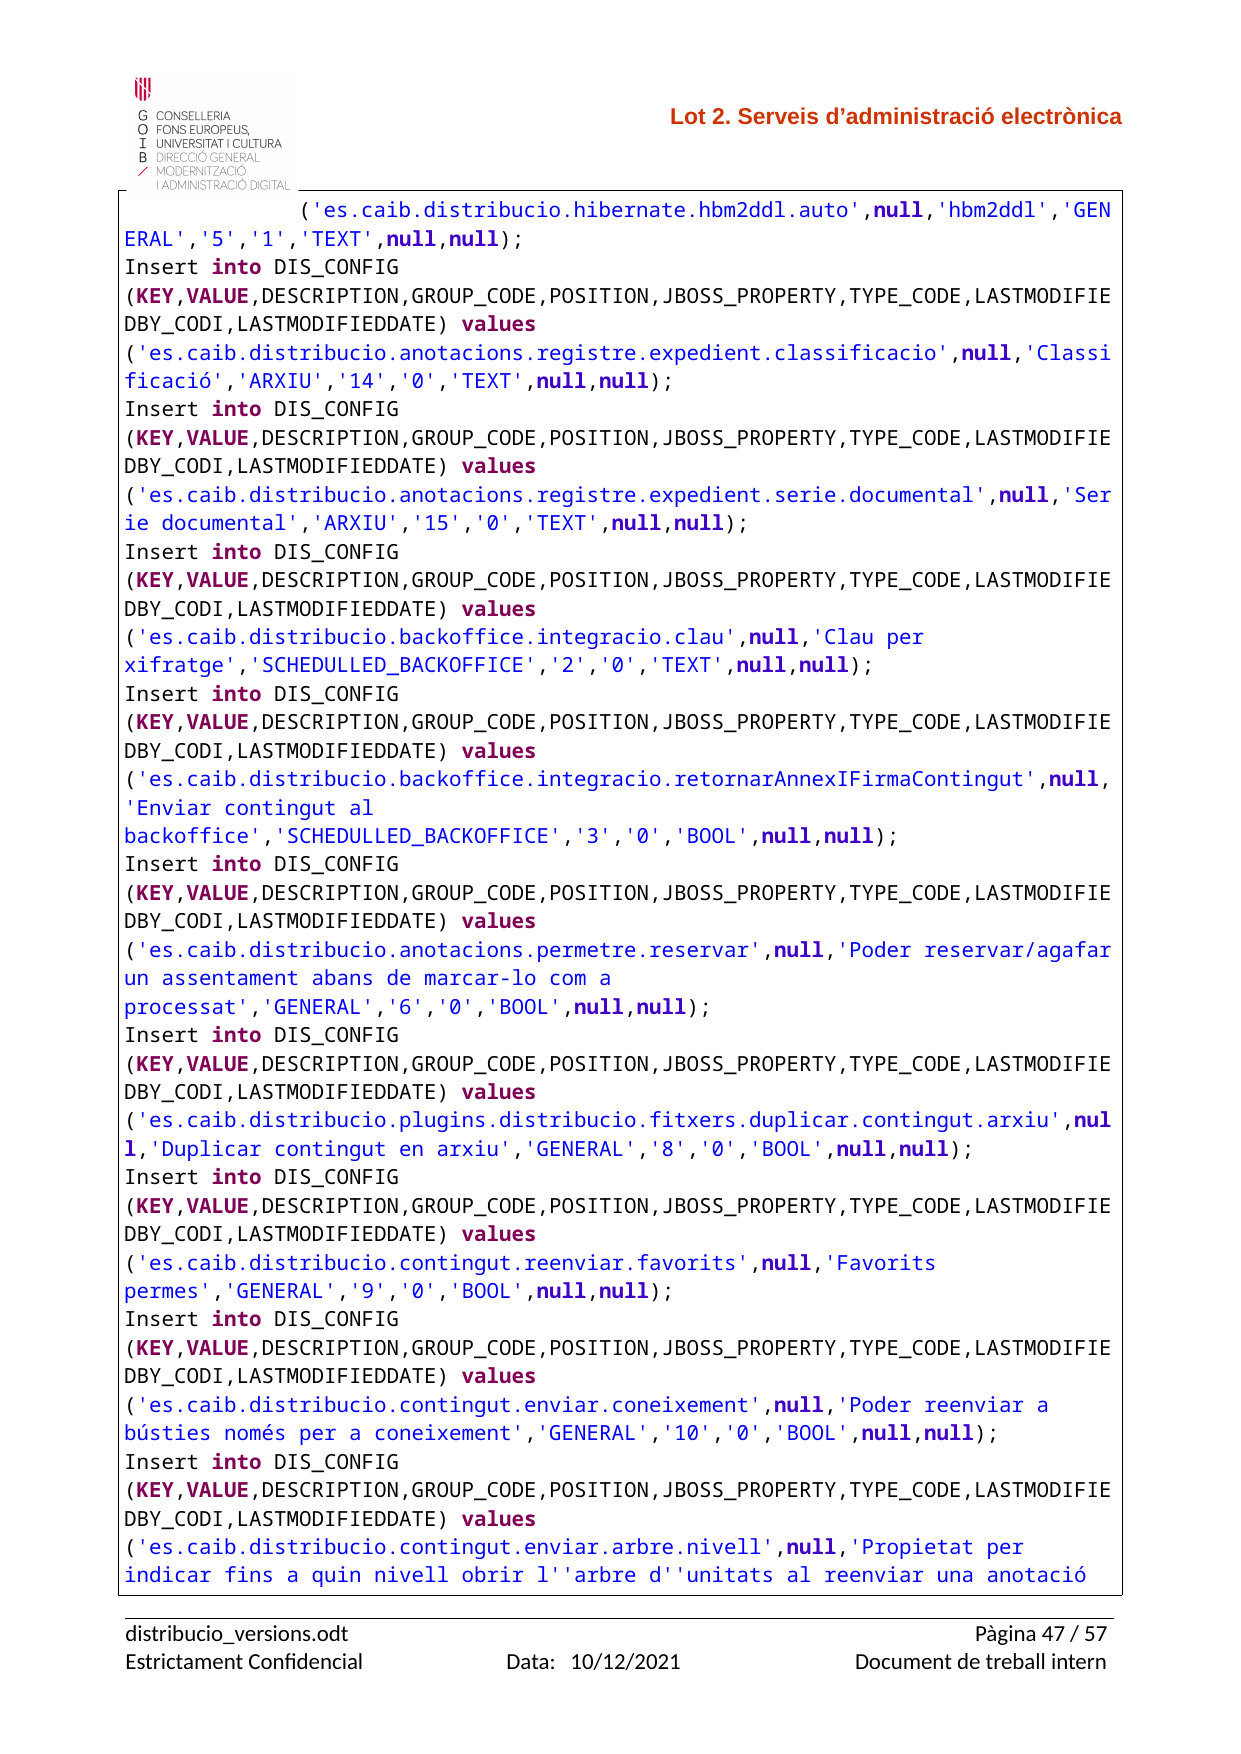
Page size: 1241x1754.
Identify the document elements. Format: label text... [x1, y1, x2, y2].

table_header ('es.caib.distribucio.hibernate.hbm2ddl.auto',null,'hbm2ddl','GENERAL','5','1','TEXT',null,null); Insert into DIS_CONFIG (KEY,VALUE,DESCRIPTION,GROUP_CODE,POSITION,JBOSS_PROPERTY,TYPE_CODE,LASTMODIFIEDBY_CODI,LASTMODIFIEDDATE) values ('es.caib.distribucio.anotacions.registre.expedient.classificacio',null,'Classificació','ARXIU','14','0','TEXT',null,null); Insert into DIS_CONFIG (KEY,VALUE,DESCRIPTION,GROUP_CODE,POSITION,JBOSS_PROPERTY,TYPE_CODE,LASTMODIFIEDBY_CODI,LASTMODIFIEDDATE) values ('es.caib.distribucio.anotacions.registre.expedient.serie.documental',null,'Serie documental','ARXIU','15','0','TEXT',null,null); Insert into DIS_CONFIG (KEY,VALUE,DESCRIPTION,GROUP_CODE,POSITION,JBOSS_PROPERTY,TYPE_CODE,LASTMODIFIEDBY_CODI,LASTMODIFIEDDATE) values ('es.caib.distribucio.backoffice.integracio.clau',null,'Clau per xifratge','SCHEDULLED_BACKOFFICE','2','0','TEXT',null,null); Insert into DIS_CONFIG (KEY,VALUE,DESCRIPTION,GROUP_CODE,POSITION,JBOSS_PROPERTY,TYPE_CODE,LASTMODIFIEDBY_CODI,LASTMODIFIEDDATE) values ('es.caib.distribucio.backoffice.integracio.retornarAnnexIFirmaContingut',null,'Enviar contingut al backoffice','SCHEDULLED_BACKOFFICE','3','0','BOOL',null,null); Insert into DIS_CONFIG (KEY,VALUE,DESCRIPTION,GROUP_CODE,POSITION,JBOSS_PROPERTY,TYPE_CODE,LASTMODIFIEDBY_CODI,LASTMODIFIEDDATE) values ('es.caib.distribucio.anotacions.permetre.reservar',null,'Poder reservar/agafar un assentament abans de marcar-lo com a processat','GENERAL','6','0','BOOL',null,null); Insert into DIS_CONFIG (KEY,VALUE,DESCRIPTION,GROUP_CODE,POSITION,JBOSS_PROPERTY,TYPE_CODE,LASTMODIFIEDBY_CODI,LASTMODIFIEDDATE) values ('es.caib.distribucio.plugins.distribucio.fitxers.duplicar.contingut.arxiu',null,'Duplicar contingut en arxiu','GENERAL','8','0','BOOL',null,null); Insert into DIS_CONFIG (KEY,VALUE,DESCRIPTION,GROUP_CODE,POSITION,JBOSS_PROPERTY,TYPE_CODE,LASTMODIFIEDBY_CODI,LASTMODIFIEDDATE) values ('es.caib.distribucio.contingut.reenviar.favorits',null,'Favorits permes','GENERAL','9','0','BOOL',null,null); Insert into DIS_CONFIG (KEY,VALUE,DESCRIPTION,GROUP_CODE,POSITION,JBOSS_PROPERTY,TYPE_CODE,LASTMODIFIEDBY_CODI,LASTMODIFIEDDATE) values ('es.caib.distribucio.contingut.enviar.coneixement',null,'Poder reenviar a bústies només per a coneixement','GENERAL','10','0','BOOL',null,null); Insert into DIS_CONFIG (KEY,VALUE,DESCRIPTION,GROUP_CODE,POSITION,JBOSS_PROPERTY,TYPE_CODE,LASTMODIFIEDBY_CODI,LASTMODIFIEDDATE) values ('es.caib.distribucio.contingut.enviar.arbre.nivell',null,'Propietat per indicar fins a quin nivell obrir l''arbre d''unitats al reenviar una anotació [119, 191, 1122, 1595]
picture [126, 70, 299, 197]
